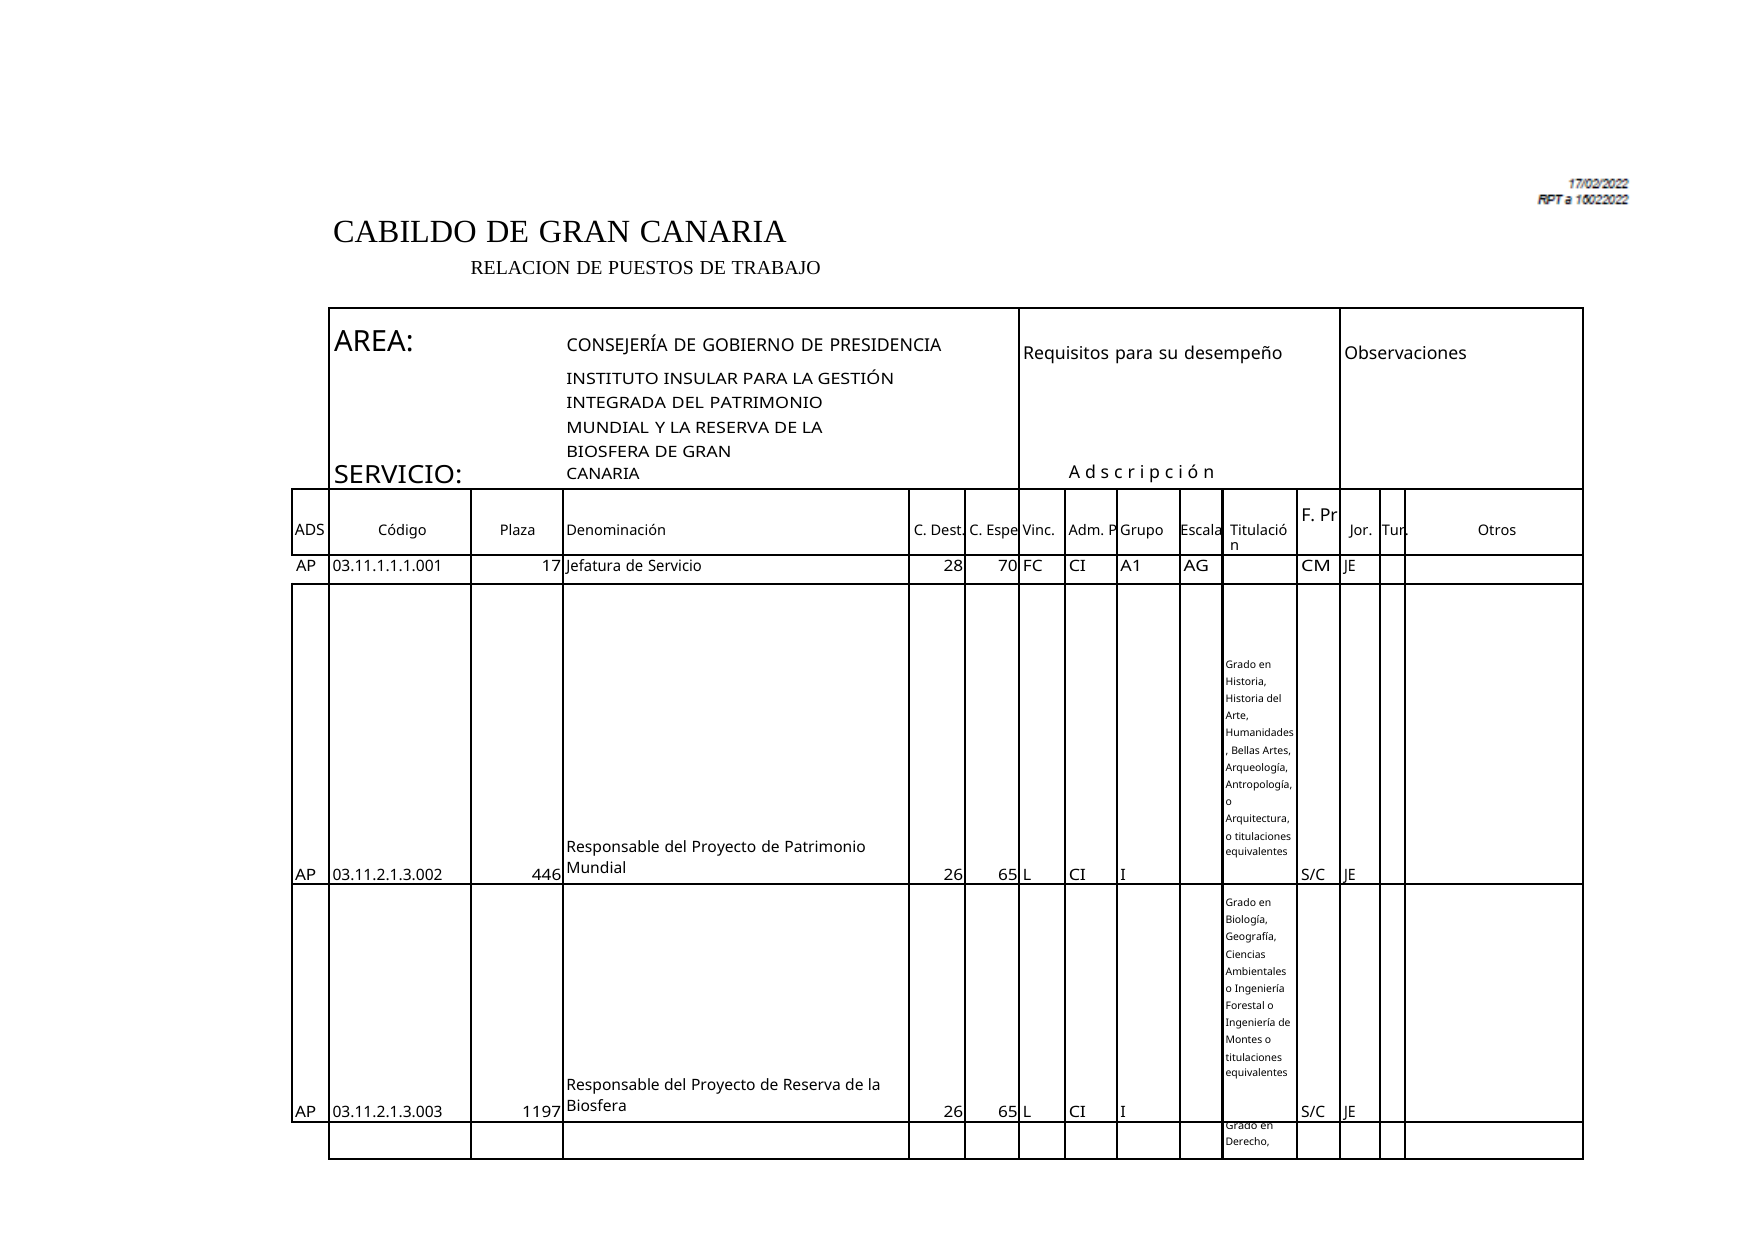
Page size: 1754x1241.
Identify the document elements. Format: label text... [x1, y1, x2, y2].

table_cell 03.11.2.1.3.003 [330, 885, 470, 1121]
table_cell Jor. [1341, 490, 1379, 554]
table_cell [292, 1123, 328, 1158]
table_cell [966, 1123, 1018, 1158]
table_cell [564, 1123, 908, 1158]
table_cell Responsable del Proyecto de Patrimonio Mundial [564, 585, 908, 883]
table_cell [1406, 1123, 1582, 1158]
table_cell [1406, 585, 1582, 883]
table_cell AP [292, 556, 328, 582]
table_cell [1224, 556, 1296, 582]
table_cell CI [1066, 885, 1116, 1121]
table_cell [1298, 1123, 1339, 1158]
table_cell Adm. P [1066, 490, 1116, 554]
table_cell 28 [910, 556, 964, 582]
table_cell S/C [1298, 885, 1339, 1121]
table_cell JE [1341, 585, 1379, 883]
table_cell FC [1020, 556, 1064, 582]
table_cell Código [330, 490, 470, 554]
table_cell [1181, 585, 1221, 883]
table_cell C. Espe [966, 490, 1018, 554]
table_cell L [1020, 885, 1064, 1121]
table_cell [1381, 885, 1404, 1121]
table_cell Grado en Historia, Historia del Arte, Humanidades, Bellas Artes, Arqueología, Antropología, o Arquitectura, o titulaciones equivalentes [1224, 585, 1296, 883]
table_header AREA: CONSEJERÍA DE GOBIERNO DE PRESIDENCIA INSTITUTO INSULAR PARA LA GESTIÓN INTEGRADA DEL PATRIMONIO MUNDIAL Y LA RESERVA DE LA BIOSFERA DE GRAN SERVICIO: CANARIA [330, 309, 1018, 488]
table_cell Plaza [472, 490, 562, 554]
table_cell [1066, 1123, 1116, 1158]
table_cell [1381, 585, 1404, 883]
table_cell AP [293, 585, 328, 883]
table_cell ADS [293, 490, 328, 554]
table_cell Grado en Derecho, [1224, 1123, 1296, 1158]
table_cell [1381, 1123, 1404, 1158]
table_cell Denominación [564, 490, 908, 554]
table_header Requisitos para su desempeño A d s c r i p c i ó n [1020, 309, 1339, 488]
table_cell 65 [966, 885, 1018, 1121]
table_cell [1020, 1123, 1064, 1158]
table_cell JE [1341, 885, 1379, 1121]
table_cell Responsable del Proyecto de Reserva de la Biosfera [564, 885, 908, 1121]
table_cell I [1118, 885, 1179, 1121]
table_cell CM [1298, 556, 1339, 582]
table_cell [1181, 1123, 1221, 1158]
table_cell Titulación [1224, 490, 1296, 554]
table_cell [330, 1123, 470, 1158]
table_cell I [1118, 585, 1179, 883]
table_cell [910, 1123, 964, 1158]
table_cell Jefatura de Servicio [564, 556, 908, 582]
table_cell CI [1066, 556, 1116, 582]
table_cell Otros [1406, 490, 1582, 554]
table_cell [1118, 1123, 1179, 1158]
table_cell 446 [472, 585, 562, 883]
table_cell A1 [1118, 556, 1179, 582]
table_cell 70 [966, 556, 1018, 582]
table_cell 03.11.1.1.1.001 [330, 556, 470, 582]
table_cell [1406, 885, 1582, 1121]
table_cell AP [293, 885, 328, 1121]
table_cell 03.11.2.1.3.002 [330, 585, 470, 883]
table_cell F. Pr [1298, 490, 1339, 554]
table_cell [1406, 556, 1582, 582]
table_cell L [1020, 585, 1064, 883]
table_cell Vinc. [1020, 490, 1064, 554]
table_cell Grupo [1118, 490, 1179, 554]
table_header Observaciones [1341, 309, 1582, 488]
table_cell [472, 1123, 562, 1158]
table_header [292, 307, 328, 488]
table_cell Grado en Biología, Geografía, Ciencias Ambientales o Ingeniería Forestal o Ingeniería de Montes o titulaciones equivalentes [1224, 885, 1296, 1121]
table_cell 1197 [472, 885, 562, 1121]
table_cell C. Dest. [910, 490, 964, 554]
table_cell 26 [910, 885, 964, 1121]
table_cell 26 [910, 585, 964, 883]
table_cell Escala [1181, 490, 1221, 554]
table_cell 65 [966, 585, 1018, 883]
table_cell S/C [1298, 585, 1339, 883]
table_cell CI [1066, 585, 1116, 883]
table_cell Tur. [1381, 490, 1404, 554]
table_cell JE [1341, 556, 1379, 582]
picture [1536, 168, 1634, 214]
table_cell [1341, 1123, 1379, 1158]
table_cell AG [1181, 556, 1221, 582]
table_cell 17 [472, 556, 562, 582]
table_cell [1181, 885, 1221, 1121]
table_cell [1381, 556, 1404, 582]
